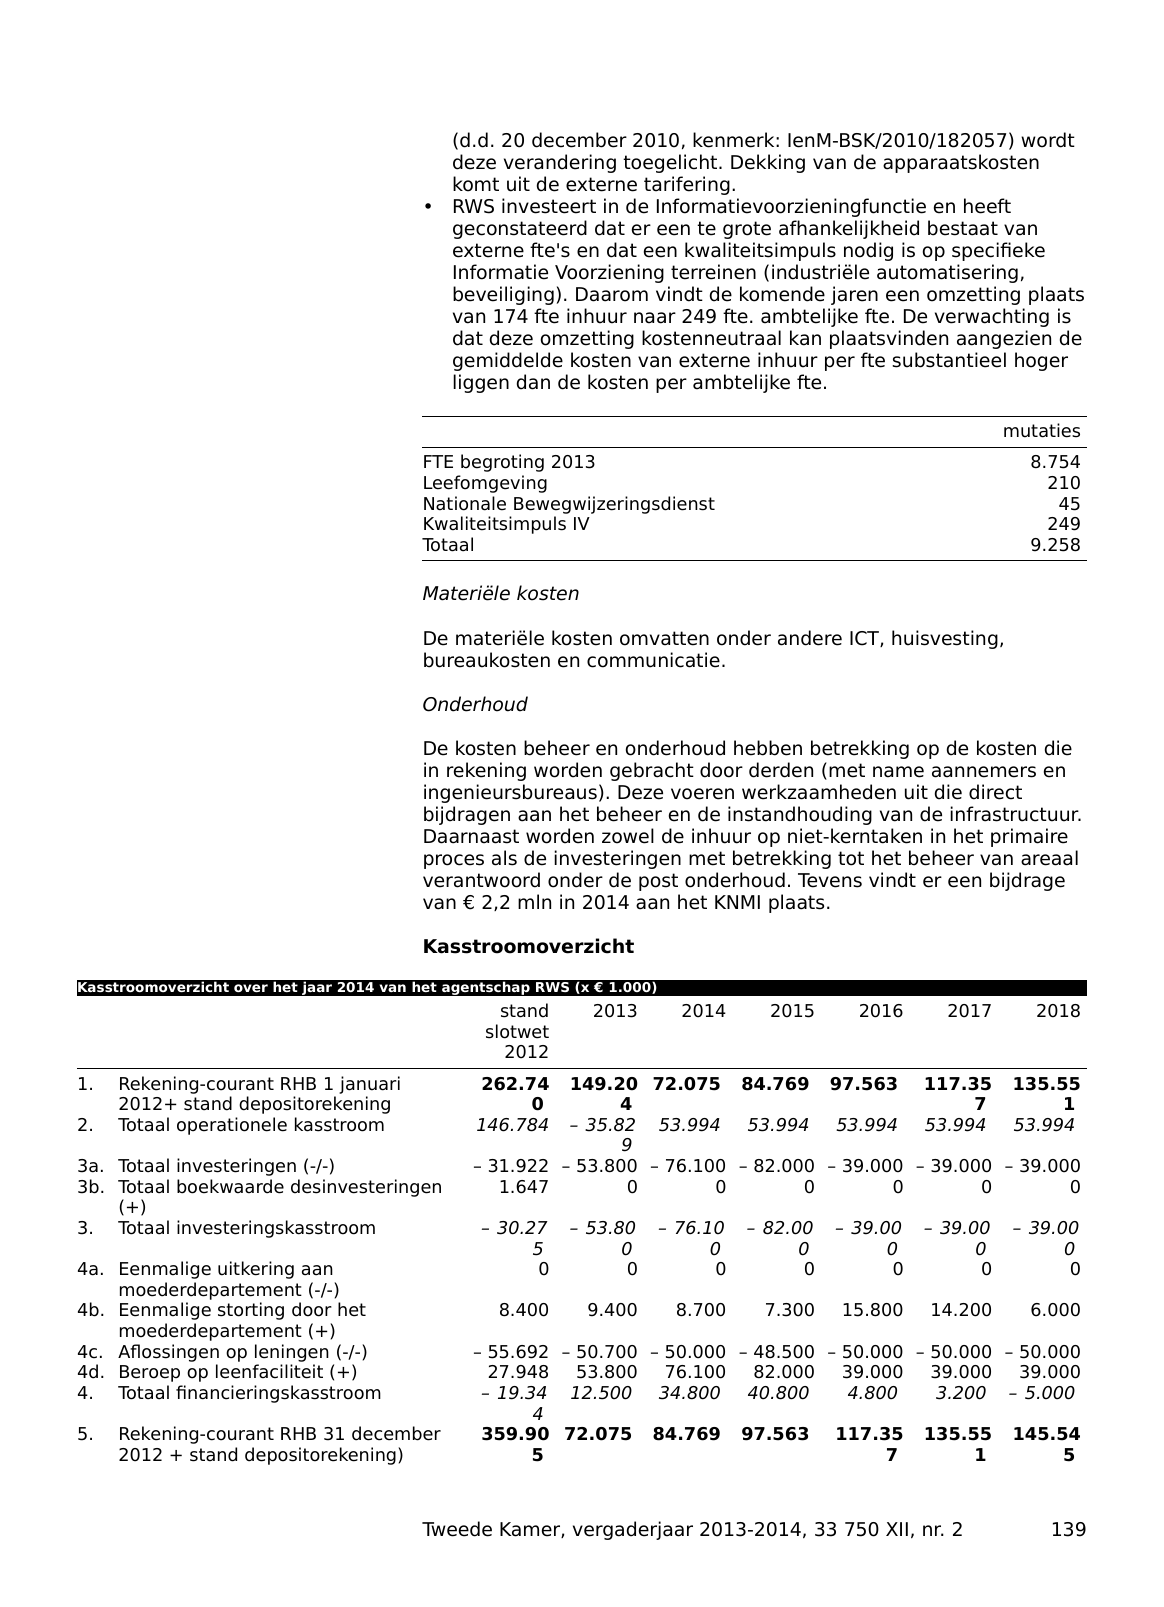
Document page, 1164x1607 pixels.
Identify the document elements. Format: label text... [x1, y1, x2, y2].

table_cell 0 [998, 1177, 1087, 1218]
table_cell 8.400 [466, 1300, 555, 1342]
table_cell 0 [644, 1177, 732, 1218]
table_cell – 35.829 [555, 1115, 644, 1156]
table_cell 53.994 [821, 1115, 909, 1156]
table_cell 97.563 [821, 1069, 909, 1115]
subtitle Onderhoud [422, 694, 1087, 716]
table_cell 3. [77, 1218, 112, 1259]
table_cell 5. [77, 1424, 112, 1465]
table_cell 53.800 [555, 1362, 644, 1383]
table_cell Totaal financieringskasstroom [112, 1383, 466, 1424]
table_cell [112, 996, 466, 1068]
table_cell – 39.000 [909, 1156, 998, 1177]
table_cell 27.948 [466, 1362, 555, 1383]
table_cell 145.545 [998, 1424, 1087, 1465]
table_cell [77, 996, 112, 1068]
table_cell Totaal [422, 535, 954, 560]
table_cell 8.700 [644, 1300, 732, 1342]
table_cell stand slotwet 2012 [466, 996, 555, 1068]
table_cell Totaal operationele kasstroom [112, 1115, 466, 1156]
table_cell – 50.000 [644, 1342, 732, 1362]
table_cell 39.000 [821, 1362, 909, 1383]
table_cell 53.994 [998, 1115, 1087, 1156]
table_cell 0 [555, 1177, 644, 1218]
table_cell – 50.700 [555, 1342, 644, 1362]
table_cell 0 [732, 1177, 821, 1218]
table_cell 84.769 [732, 1069, 821, 1115]
table_cell 0 [466, 1259, 555, 1300]
table_cell 40.800 [732, 1383, 821, 1424]
table_cell – 39.000 [909, 1218, 998, 1259]
text • RWS investeert in de Informatievoorzieningfunctie en heeft geconstateerd dat er een te grote afhankelijkheid bestaat van externe fte's en dat een kwaliteitsimpuls nodig is op specifieke Informatie Voorziening terreinen (industriële automatisering, beveiliging). Daarom vindt de komende jaren een omzetting plaats van 174 fte inhuur naar 249 fte. ambtelijke fte. De verwachting is dat deze omzetting kostenneutraal kan plaatsvinden aangezien de gemiddelde kosten van externe inhuur per fte substantieel hoger liggen dan de kosten per ambtelijke fte. [422, 196, 1087, 394]
table_cell Beroep op leenfaciliteit (+) [112, 1362, 466, 1383]
table_cell 53.994 [732, 1115, 821, 1156]
table_cell 4d. [77, 1362, 112, 1383]
table_cell – 48.500 [732, 1342, 821, 1362]
table_cell 39.000 [909, 1362, 998, 1383]
table_cell 135.551 [909, 1424, 998, 1465]
table_cell 4.800 [821, 1383, 909, 1424]
table_cell 0 [732, 1259, 821, 1300]
table_cell 53.994 [909, 1115, 998, 1156]
table_cell 14.200 [909, 1300, 998, 1342]
table_cell – 50.000 [909, 1342, 998, 1362]
text De kosten beheer en onderhoud hebben betrekking op de kosten die in rekening worden gebracht door derden (met name aannemers en ingenieursbureaus). Deze voeren werkzaamheden uit die direct bijdragen aan het beheer en de instandhouding van de infrastructuur. Daarnaast worden zowel de inhuur op niet-kerntaken in het primaire proces als de investeringen met betrekking tot het beheer van areaal verantwoord onder de post onderhoud. Tevens vindt er een bijdrage van € 2,2 mln in 2014 aan het KNMI plaats. [422, 738, 1087, 914]
subtitle Kasstroomoverzicht [422, 936, 1087, 958]
table_cell – 39.000 [821, 1218, 909, 1259]
table_cell 9.400 [555, 1300, 644, 1342]
table_cell 1. [77, 1069, 112, 1115]
table_cell 4b. [77, 1300, 112, 1342]
table_cell – 82.000 [732, 1218, 821, 1259]
table_cell – 39.000 [821, 1156, 909, 1177]
table_cell 12.500 [555, 1383, 644, 1424]
table_cell 76.100 [644, 1362, 732, 1383]
table_header mutaties [954, 417, 1087, 447]
table_cell 39.000 [998, 1362, 1087, 1383]
table_cell Leefomgeving [422, 473, 954, 493]
subtitle Materiële kosten [422, 583, 1087, 605]
table_cell – 30.275 [466, 1218, 555, 1259]
table_header Kasstroomoverzicht over het jaar 2014 van het agentschap RWS (x € 1.000) [77, 980, 1087, 995]
table_cell 8.754 [954, 448, 1087, 473]
table_cell Rekening-courant RHB 31 december 2012 + stand depositorekening) [112, 1424, 466, 1465]
table_cell FTE begroting 2013 [422, 448, 954, 473]
table_cell 0 [821, 1177, 909, 1218]
table_cell 84.769 [644, 1424, 732, 1465]
table_cell 359.905 [466, 1424, 555, 1465]
table_cell 15.800 [821, 1300, 909, 1342]
table_cell Nationale Bewegwijzeringsdienst [422, 494, 954, 514]
table_cell 72.075 [555, 1424, 644, 1465]
table_cell Kwaliteitsimpuls IV [422, 514, 954, 535]
table_cell 72.075 [644, 1069, 732, 1115]
table_cell – 50.000 [821, 1342, 909, 1362]
table_cell 210 [954, 473, 1087, 493]
table_cell 2015 [732, 996, 821, 1068]
table_cell 249 [954, 514, 1087, 535]
table_cell 4. [77, 1383, 112, 1424]
table_cell – 53.800 [555, 1218, 644, 1259]
table_cell 2017 [909, 996, 998, 1068]
table_cell 149.204 [555, 1069, 644, 1115]
table_cell 146.784 [466, 1115, 555, 1156]
table_header [422, 417, 954, 447]
table_cell 9.258 [954, 535, 1087, 560]
table_cell Rekening-courant RHB 1 januari 2012+ stand depositorekening [112, 1069, 466, 1115]
table_cell 82.000 [732, 1362, 821, 1383]
table_cell – 31.922 [466, 1156, 555, 1177]
table_cell 117.357 [909, 1069, 998, 1115]
table_cell – 19.344 [466, 1383, 555, 1424]
table_cell 0 [909, 1177, 998, 1218]
table_cell 2. [77, 1115, 112, 1156]
table_cell 45 [954, 494, 1087, 514]
table_cell – 55.692 [466, 1342, 555, 1362]
table_cell – 39.000 [998, 1218, 1087, 1259]
table_cell Totaal boekwaarde desinvesteringen (+) [112, 1177, 466, 1218]
text De materiële kosten omvatten onder andere ICT, huisvesting, bureaukosten en communicatie. [422, 627, 1087, 671]
table_cell 0 [644, 1259, 732, 1300]
table_cell 0 [998, 1259, 1087, 1300]
table_cell Totaal investeringskasstroom [112, 1218, 466, 1259]
table_cell 262.740 [466, 1069, 555, 1115]
table_cell 6.000 [998, 1300, 1087, 1342]
table_cell 2014 [644, 996, 732, 1068]
table_cell 3b. [77, 1177, 112, 1218]
table_cell – 50.000 [998, 1342, 1087, 1362]
table_cell Eenmalige storting door het moederdepartement (+) [112, 1300, 466, 1342]
table_cell 53.994 [644, 1115, 732, 1156]
table_cell 135.551 [998, 1069, 1087, 1115]
table_cell 0 [555, 1259, 644, 1300]
table_cell 1.647 [466, 1177, 555, 1218]
table_cell 3a. [77, 1156, 112, 1177]
table_cell Totaal investeringen (-/-) [112, 1156, 466, 1177]
table_cell 3.200 [909, 1383, 998, 1424]
table_cell Eenmalige uitkering aan moederdepartement (-/-) [112, 1259, 466, 1300]
table_cell 4a. [77, 1259, 112, 1300]
table_cell 2016 [821, 996, 909, 1068]
table_cell – 39.000 [998, 1156, 1087, 1177]
table_cell – 82.000 [732, 1156, 821, 1177]
table_cell 0 [821, 1259, 909, 1300]
table_cell – 5.000 [998, 1383, 1087, 1424]
table_cell – 76.100 [644, 1156, 732, 1177]
table_cell 0 [909, 1259, 998, 1300]
table_cell 2018 [998, 996, 1087, 1068]
table_cell 4c. [77, 1342, 112, 1362]
table_cell – 53.800 [555, 1156, 644, 1177]
table_cell 2013 [555, 996, 644, 1068]
table_cell 34.800 [644, 1383, 732, 1424]
table_cell – 76.100 [644, 1218, 732, 1259]
text (d.d. 20 december 2010, kenmerk: IenM-BSK/2010/182057) wordt deze verandering toegelicht. Dekking van de apparaatskosten komt uit de externe tarifering. [422, 130, 1087, 196]
table_cell 97.563 [732, 1424, 821, 1465]
table_cell 117.357 [821, 1424, 909, 1465]
table_cell Aflossingen op leningen (-/-) [112, 1342, 466, 1362]
table_cell 7.300 [732, 1300, 821, 1342]
